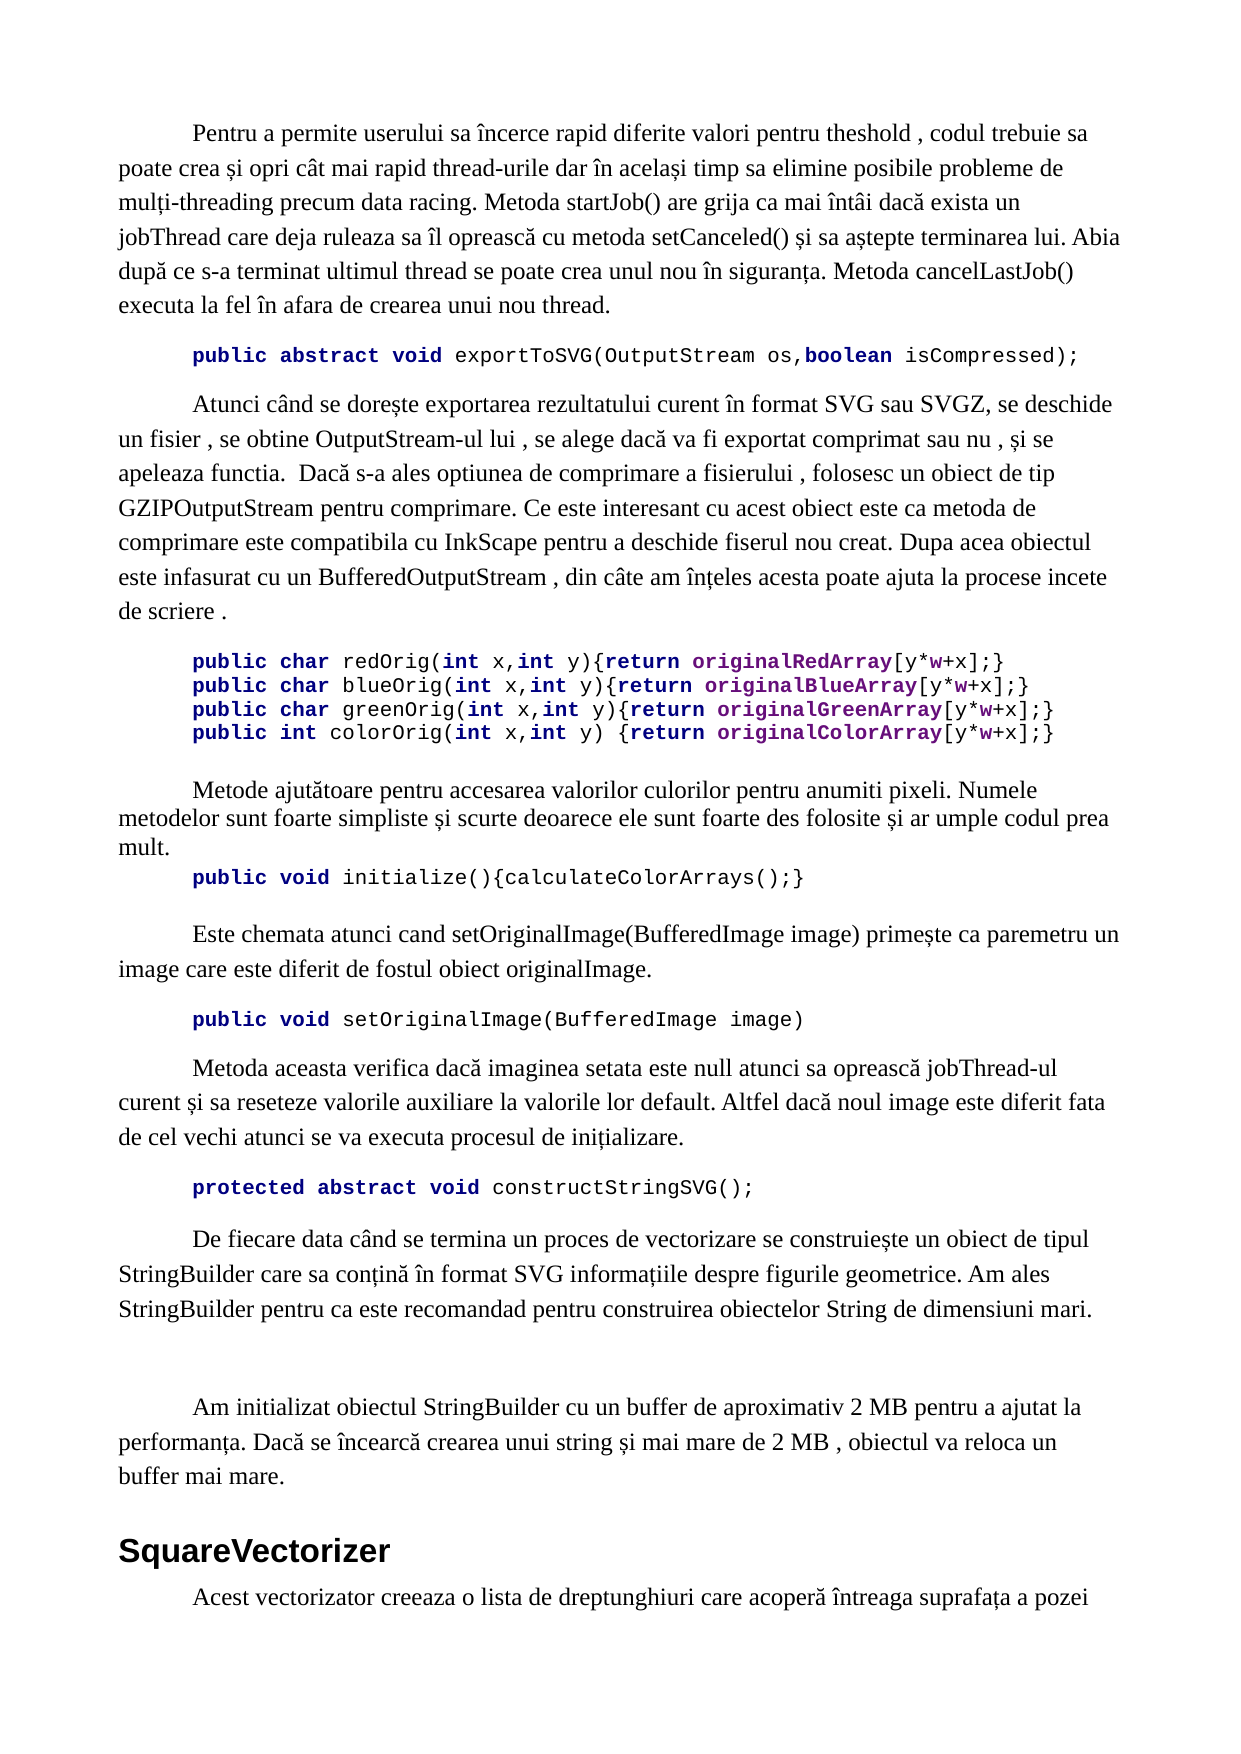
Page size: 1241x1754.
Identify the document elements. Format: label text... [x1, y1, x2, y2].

text De fiecare data când se termina un proces de vectorizare se construiește un obiect de tipul StringBuilder care sa conțină în format SVG informațiile despre figurile geometrice. Am ales StringBuilder pentru ca este recomandad pentru construirea obiectelor String de dimensiuni mari. [118, 1224, 1122, 1323]
text public abstract void exportToSVG(OutputStream os,boolean isCompressed); [118, 339, 1122, 369]
text Este chemata atunci cand setOriginalImage(BufferedImage image) primește ca paremetru un image care este diferit de fostul obiect originalImage. [118, 919, 1122, 983]
text Pentru a permite userului sa încerce rapid diferite valori pentru theshold , codul trebuie sa poate crea și opri cât mai rapid thread-urile dar în același timp sa elimine posibile probleme de mulți-threading precum data racing. Metoda startJob() are grija ca mai întâi dacă exista un jobThread care deja ruleaza sa îl oprească cu metoda setCanceled() și sa aștepte terminarea lui. Abia după ce s-a terminat ultimul thread se poate crea unul nou în siguranța. Metoda cancelLastJob() executa la fel în afara de crearea unui nou thread. [118, 118, 1122, 319]
text protected abstract void constructStringSVG(); [118, 1171, 1122, 1201]
text Acest vectorizator creeaza o lista de dreptunghiuri care acoperă întreaga suprafața a pozei [118, 1582, 1122, 1611]
text public void setOriginalImage(BufferedImage image) [118, 1003, 1122, 1032]
text public char blueOrig(int x,int y){return originalBlueArray[y*w+x];} [118, 675, 1122, 699]
text Metode ajutătoare pentru accesarea valorilor culorilor pentru anumiti pixeli. Numele metodelor sunt foarte simpliste și scurte deoarece ele sunt foarte des folosite și ar umple codul prea mult. [118, 775, 1122, 861]
text Am initializat obiectul StringBuilder cu un buffer de aproximativ 2 MB pentru a ajutat la performanța. Dacă se încearcă crearea unui string și mai mare de 2 MB , obiectul va reloca un buffer mai mare. [118, 1392, 1122, 1490]
text public char greenOrig(int x,int y){return originalGreenArray[y*w+x];} [118, 699, 1122, 722]
text Atunci când se dorește exportarea rezultatului curent în format SVG sau SVGZ, se deschide un fisier , se obtine OutputStream-ul lui , se alege dacă va fi exportat comprimat sau nu , și se apeleaza functia. Dacă s-a ales optiunea de comprimare a fisierului , folosesc un obiect de tip GZIPOutputStream pentru comprimare. Ce este interesant cu acest obiect este ca metoda de comprimare este compatibila cu InkScape pentru a deschide fiserul nou creat. Dupa acea obiectul este infasurat cu un BufferedOutputStream , din câte am înțeles acesta poate ajuta la procese incete de scriere . [118, 389, 1122, 625]
text public void initialize(){calculateColorArrays();} [118, 861, 1122, 891]
subtitle SquareVectorizer [118, 1531, 1122, 1569]
text public char redOrig(int x,int y){return originalRedArray[y*w+x];} [118, 646, 1122, 675]
text public int colorOrig(int x,int y) {return originalColorArray[y*w+x];} [118, 722, 1122, 746]
text Metoda aceasta verifica dacă imaginea setata este null atunci sa oprească jobThread-ul curent și sa reseteze valorile auxiliare la valorile lor default. Altfel dacă noul image este diferit fata de cel vechi atunci se va executa procesul de inițializare. [118, 1053, 1122, 1151]
